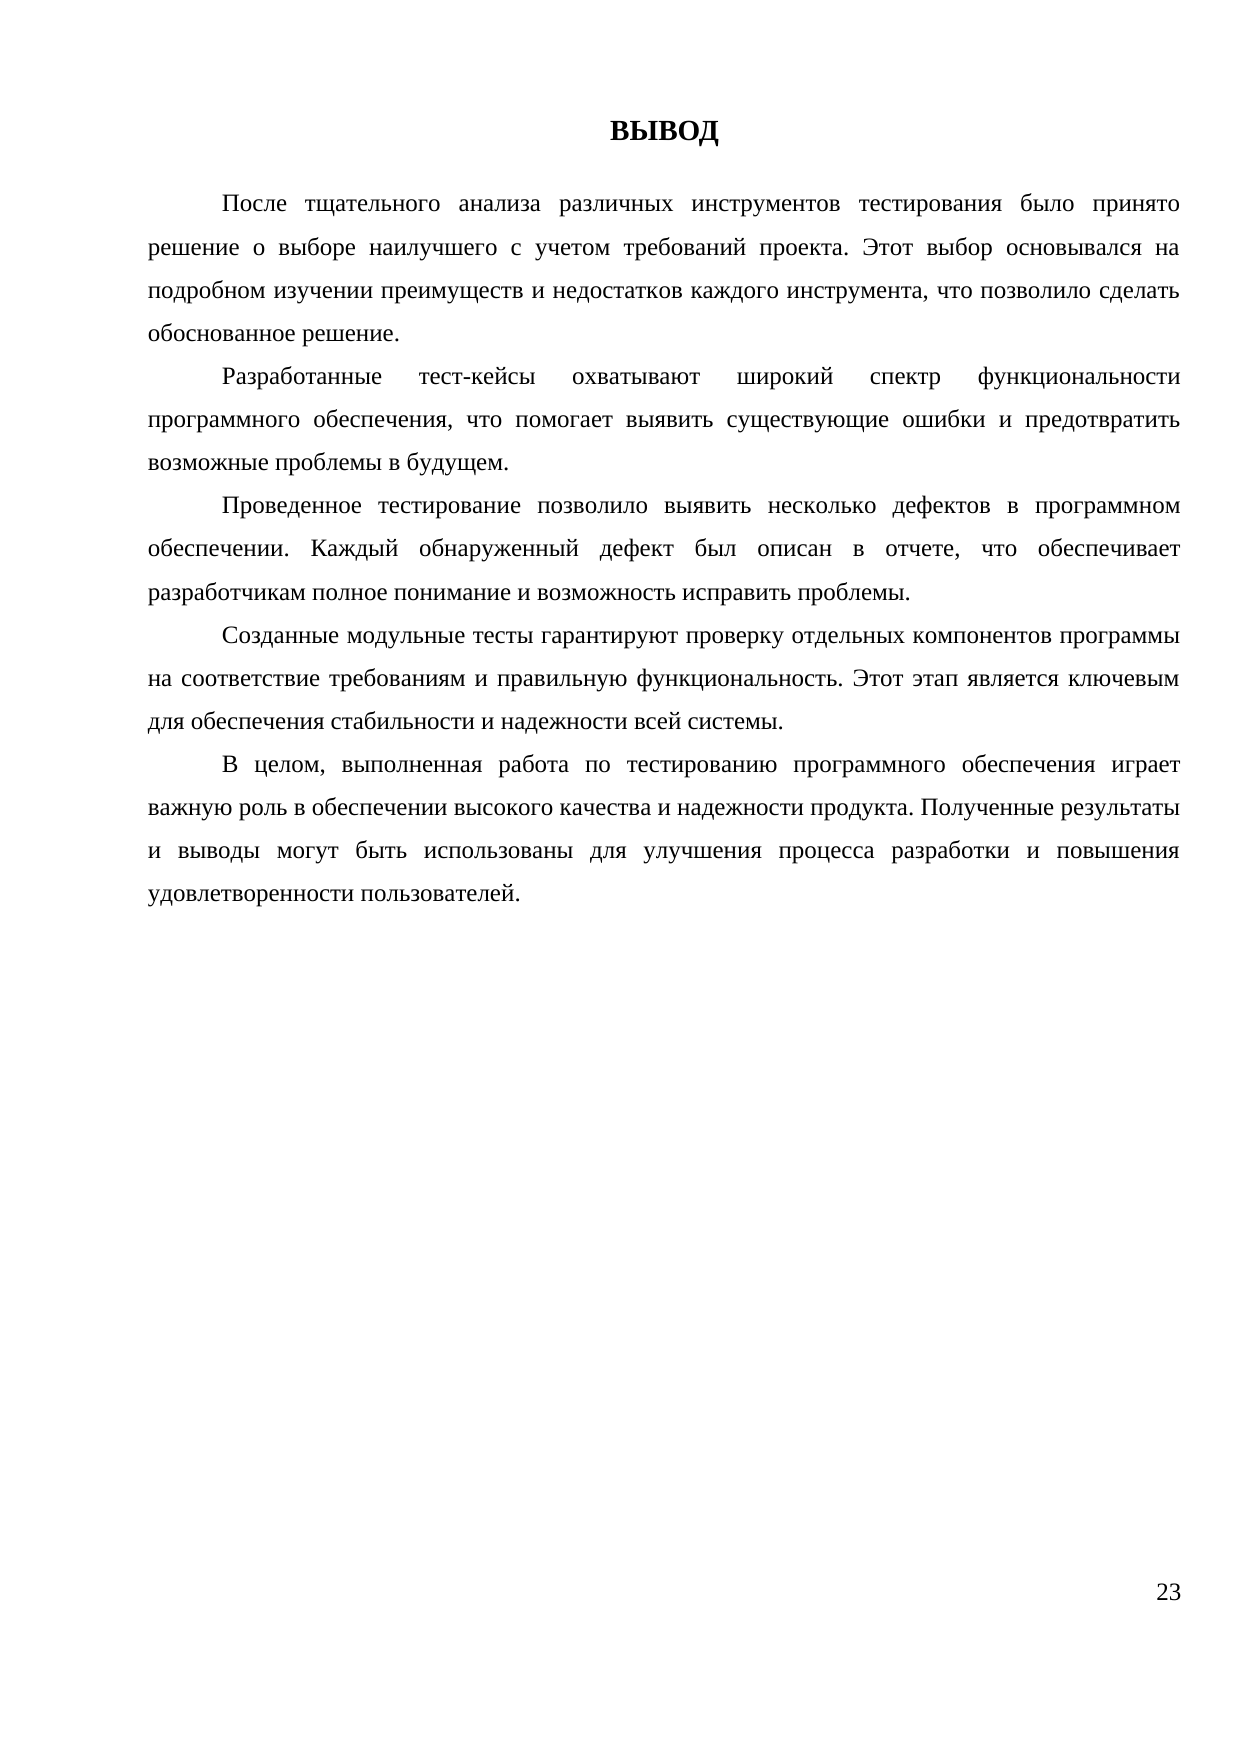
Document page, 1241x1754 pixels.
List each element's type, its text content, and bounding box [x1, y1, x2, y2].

text Созданные модульные тесты гарантируют проверку отдельных компонентов программы на соответствие требованиям и правильную функциональность. Этот этап является ключевым для обеспечения стабильности и надежности всей системы. [148, 620, 1181, 735]
text В целом, выполненная работа по тестированию программного обеспечения играет важную роль в обеспечении высокого качества и надежности продукта. Полученные результаты и выводы могут быть использованы для улучшения процесса разработки и повышения удовлетворенности пользователей. [148, 749, 1181, 907]
text Проведенное тестирование позволило выявить несколько дефектов в программном обеспечении. Каждый обнаруженный дефект был описан в отчете, что обеспечивает разработчикам полное понимание и возможность исправить проблемы. [148, 490, 1181, 605]
text После тщательного анализа различных инструментов тестирования было принято решение о выборе наилучшего с учетом требований проекта. Этот выбор основывался на подробном изучении преимуществ и недостатков каждого инструмента, что позволило сделать обоснованное решение. [148, 188, 1181, 347]
subtitle Вывод [148, 113, 1181, 147]
text Разработанные тест-кейсы охватывают широкий спектр функциональности программного обеспечения, что помогает выявить существующие ошибки и предотвратить возможные проблемы в будущем. [148, 361, 1181, 476]
